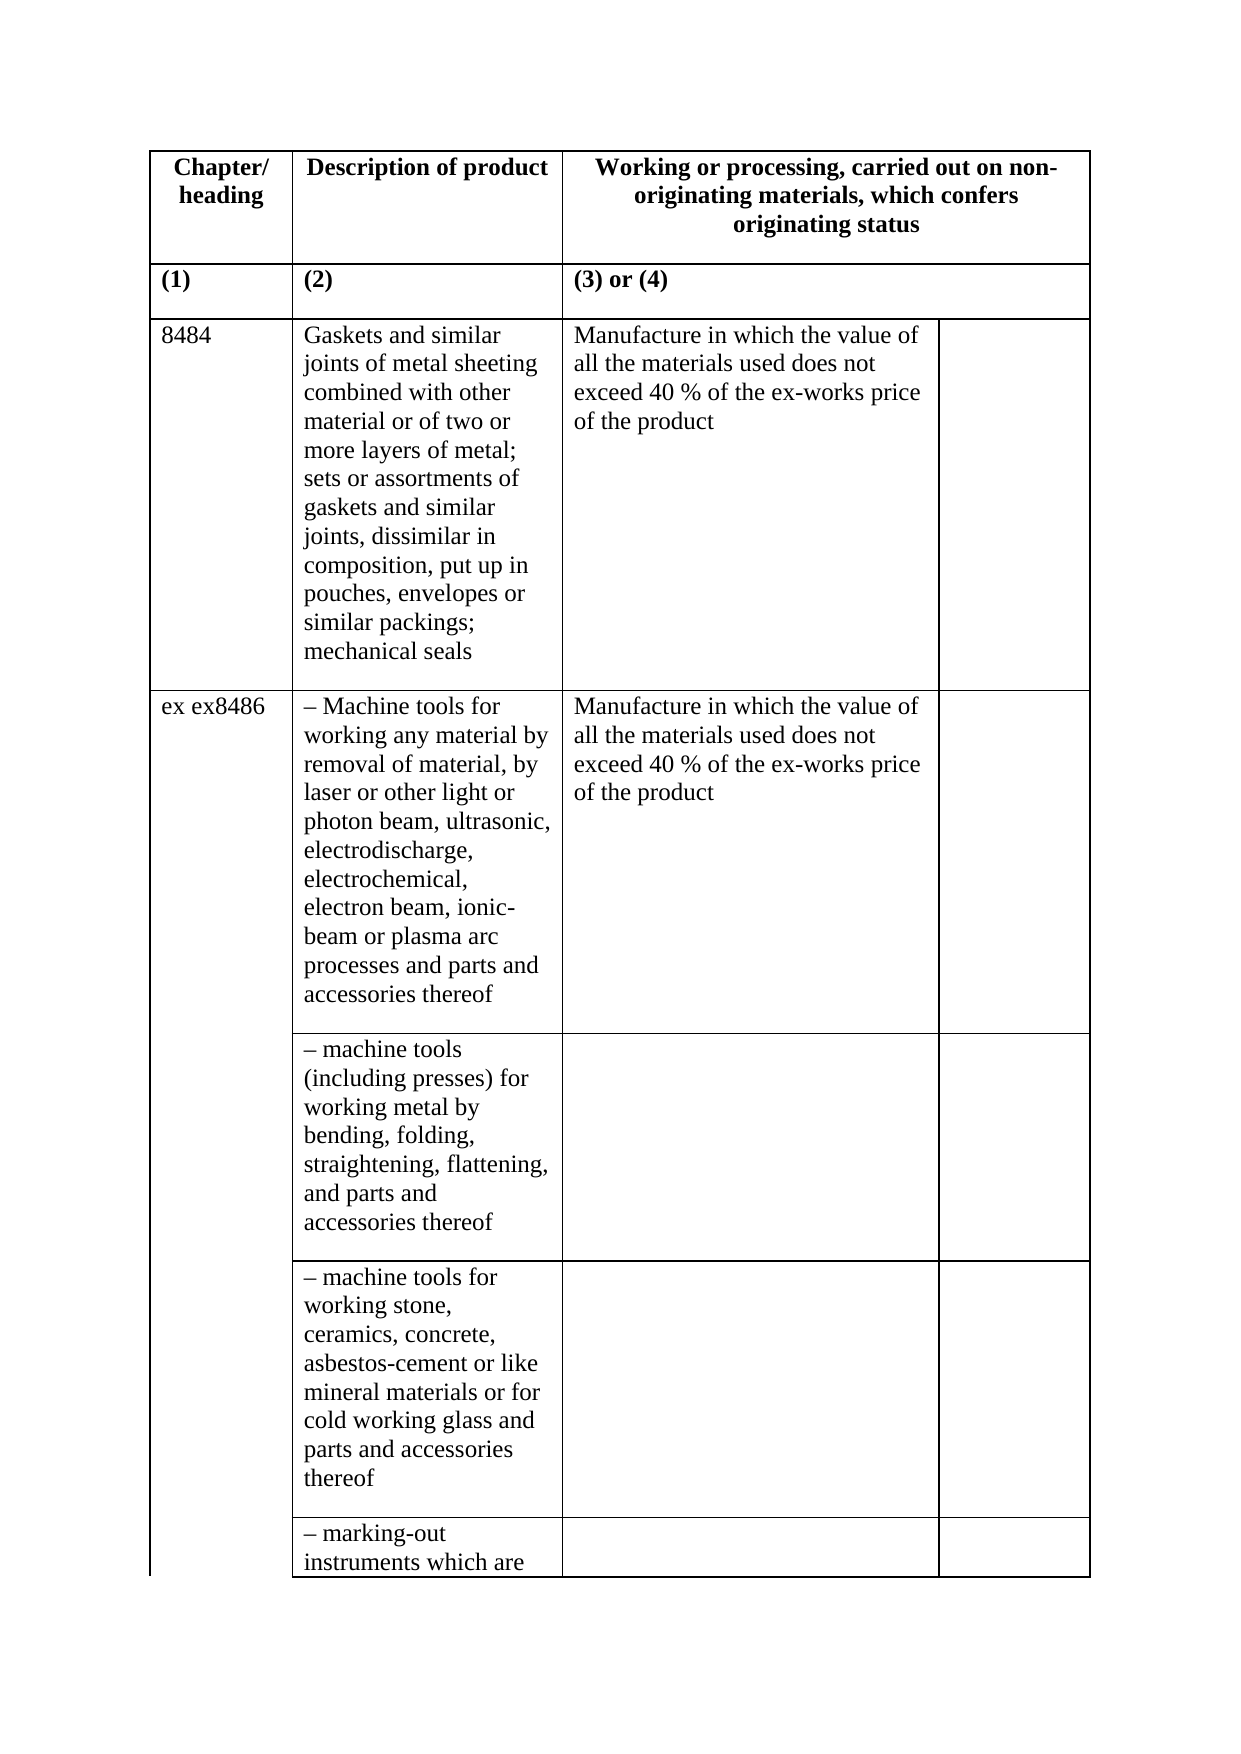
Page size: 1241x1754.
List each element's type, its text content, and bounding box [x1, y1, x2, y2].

table_cell [563, 1518, 938, 1576]
table_cell [940, 691, 1089, 1032]
table_cell 8484 [151, 320, 292, 690]
table_header Chapter/ heading [151, 152, 292, 263]
table_cell Manufacture in which the value of all the materials used does not exceed 40 % of the ex-works price of the product [563, 320, 938, 690]
table_cell Manufacture in which the value of all the materials used does not exceed 40 % of the ex-works price of the product [563, 691, 938, 1032]
table_cell [151, 1033, 292, 1260]
table_cell [940, 1034, 1089, 1260]
table_cell – machine tools for working stone, ceramics, concrete, asbestos-cement or like mineral materials or for cold working glass and parts and accessories thereof [293, 1262, 562, 1517]
table_cell [151, 1260, 292, 1517]
table_cell – Machine tools for working any material by removal of material, by laser or other light or photon beam, ultrasonic, electrodischarge, electrochemical, electron beam, ionic-beam or plasma arc processes and parts and accessories thereof [293, 691, 562, 1032]
table_header Description of product [293, 152, 562, 263]
table_header Working or processing, carried out on non-originating materials, which confers originating status [563, 152, 1089, 263]
table_cell [563, 1034, 938, 1260]
table_cell – machine tools (including presses) for working metal by bending, folding, straightening, flattening, and parts and accessories thereof [293, 1034, 562, 1260]
table_cell (3) or (4) [563, 265, 1089, 318]
table_cell [940, 1262, 1089, 1517]
table_cell [940, 1518, 1089, 1576]
table_cell – marking-out instruments which are [293, 1518, 562, 1576]
table_cell (1) [151, 265, 292, 318]
table_cell [563, 1262, 938, 1517]
table_cell ex ex8486 [151, 691, 292, 1032]
table_cell [151, 1517, 292, 1576]
table_cell [940, 320, 1089, 690]
table_cell (2) [293, 265, 562, 318]
table_cell Gaskets and similar joints of metal sheeting combined with other material or of two or more layers of metal; sets or assortments of gaskets and similar joints, dissimilar in composition, put up in pouches, envelopes or similar packings; mechanical seals [293, 320, 562, 690]
